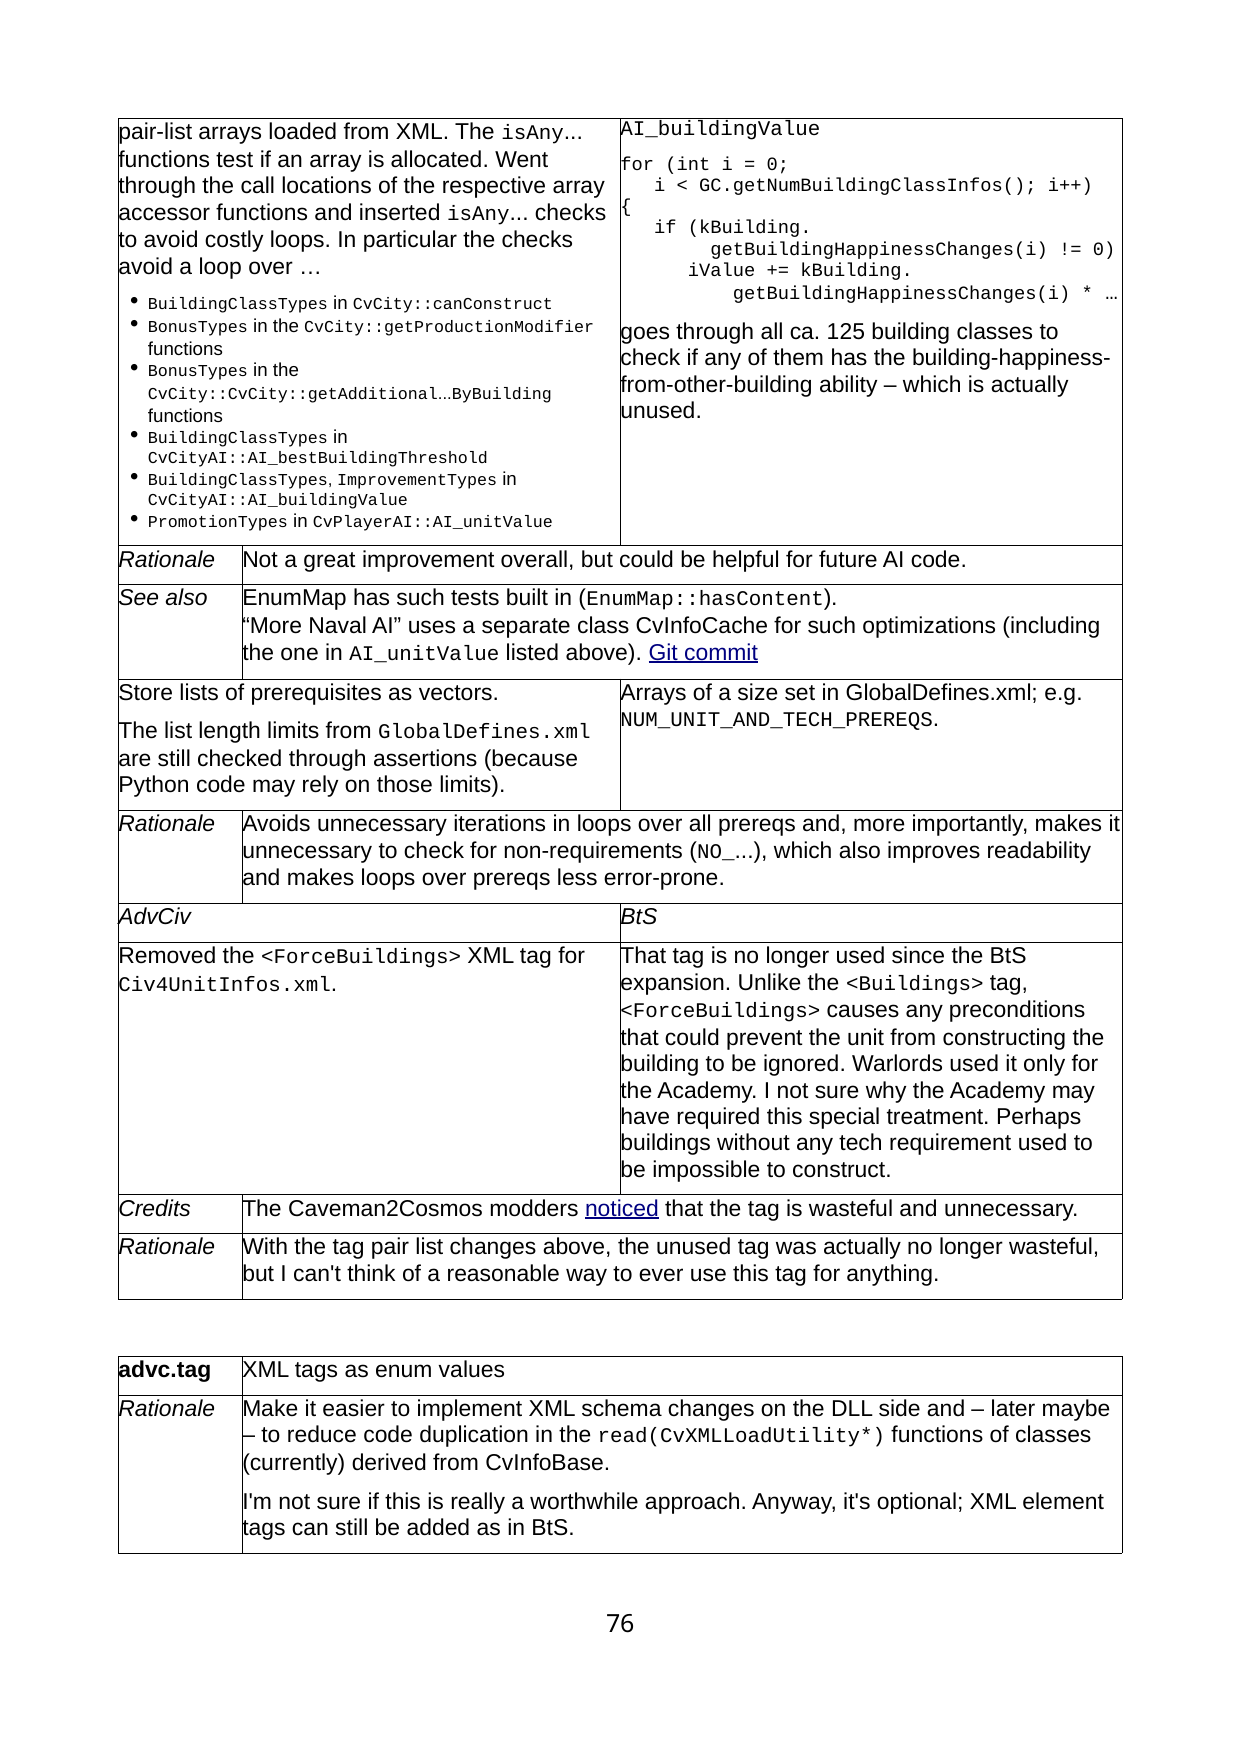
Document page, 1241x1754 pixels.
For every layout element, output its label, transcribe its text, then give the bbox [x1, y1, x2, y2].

table_cell Rationale [119, 811, 242, 903]
table_cell With the tag pair list changes above, the unused tag was actually no longer wasteful, but I can't think of a reasonable way to ever use this tag for anything. [243, 1234, 1122, 1298]
table_header advc.tag [119, 1357, 242, 1395]
table_cell Store lists of prerequisites as vectors. The list length limits from GlobalDefines.xml are still checked through assertions (because Python code may rely on those limits). [119, 680, 620, 810]
table_cell Rationale [119, 1234, 242, 1298]
table_cell Rationale [119, 1396, 242, 1553]
table_cell That tag is no longer used since the BtS expansion. Unlike the <Buildings> tag, <ForceBuildings> causes any preconditions that could prevent the unit from constructing the building to be ignored. Warlords used it only for the Academy. I not sure why the Academy may have required this special treatment. Perhaps buildings without any tech requirement used to be impossible to construct. [621, 943, 1122, 1194]
table_header XML tags as enum values [243, 1357, 1122, 1395]
table_cell See also [119, 585, 242, 678]
table_cell AI_buildingValue for (int i = 0; i < GC.getNumBuildingClassInfos(); i++) { if (kBuilding. getBuildingHappinessChanges(i) != 0) iValue += kBuilding. getBuildingHappinessChanges(i) * … goes through all ca. 125 building classes to check if any of them has the building-happiness-from-other-building ability – which is actually unused. [621, 119, 1122, 545]
table_cell pair-list arrays loaded from XML. The isAny... functions test if an array is allocated. Went through the call locations of the respective array accessor functions and inserted isAny... checks to avoid costly loops. In particular the checks avoid a loop over … BuildingClassTypes in CvCity::canConstruct BonusTypes in the CvCity::getProductionModifier functions BonusTypes in the CvCity::CvCity::getAdditional...ByBuilding functions BuildingClassTypes in CvCityAI::AI_bestBuildingThreshold BuildingClassTypes, ImprovementTypes in CvCityAI::AI_buildingValue PromotionTypes in CvPlayerAI::AI_unitValue [119, 119, 620, 545]
table_cell Avoids unnecessary iterations in loops over all prereqs and, more importantly, makes it unnecessary to check for non-requirements (NO_...), which also improves readability and makes loops over prereqs less error-prone. [243, 811, 1122, 903]
table_cell Arrays of a size set in GlobalDefines.xml; e.g. NUM_UNIT_AND_TECH_PREREQS. [621, 680, 1122, 810]
table_cell Make it easier to implement XML schema changes on the DLL side and – later maybe – to reduce code duplication in the read(CvXMLLoadUtility*) functions of classes (currently) derived from CvInfoBase. I'm not sure if this is really a worthwhile approach. Anyway, it's optional; XML element tags can still be added as in BtS. [243, 1396, 1122, 1553]
table_cell AdvCiv [119, 904, 620, 942]
table_cell Credits [119, 1195, 242, 1233]
table_cell The Caveman2Cosmos modders noticed that the tag is wasteful and unnecessary. [243, 1195, 1122, 1233]
table_cell Removed the <ForceBuildings> XML tag for Civ4UnitInfos.xml. [119, 943, 620, 1194]
table_cell Not a great improvement overall, but could be helpful for future AI code. [243, 546, 1122, 584]
table_cell Rationale [119, 546, 242, 584]
table_cell EnumMap has such tests built in (EnumMap::hasContent). “More Naval AI” uses a separate class CvInfoCache for such optimizations (including the one in AI_unitValue listed above). Git commit [243, 585, 1122, 678]
table_cell BtS [621, 904, 1122, 942]
